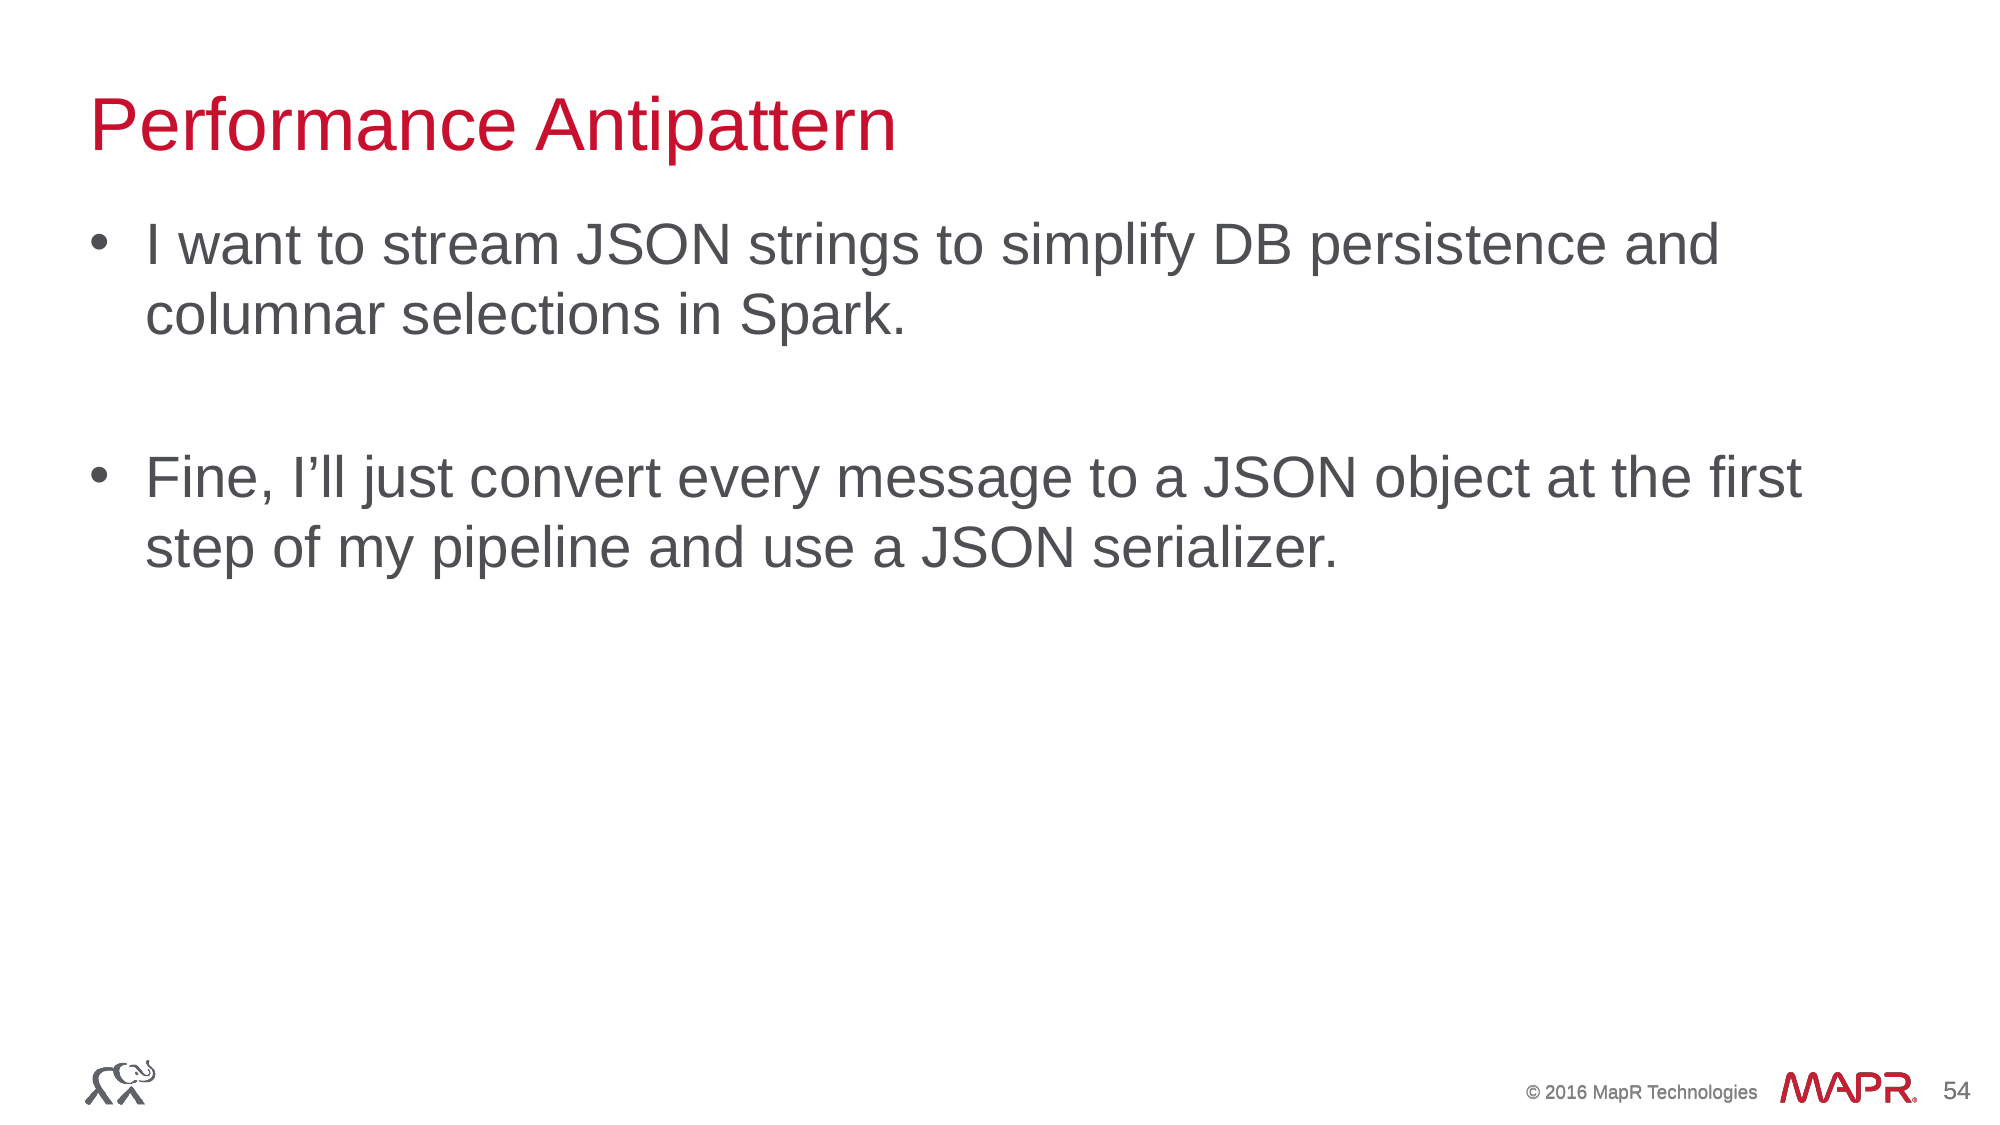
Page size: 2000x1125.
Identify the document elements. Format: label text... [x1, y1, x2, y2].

title Performance Antipattern [69, 45, 1869, 196]
picture [75, 1038, 167, 1125]
list I want to stream JSON strings to simplify DB persistence and columnar selections in Spark. Fine, I’ll just convert every message to a JSON object at the first step of my pipeline and use a JSON serializer. [69, 196, 1869, 1005]
